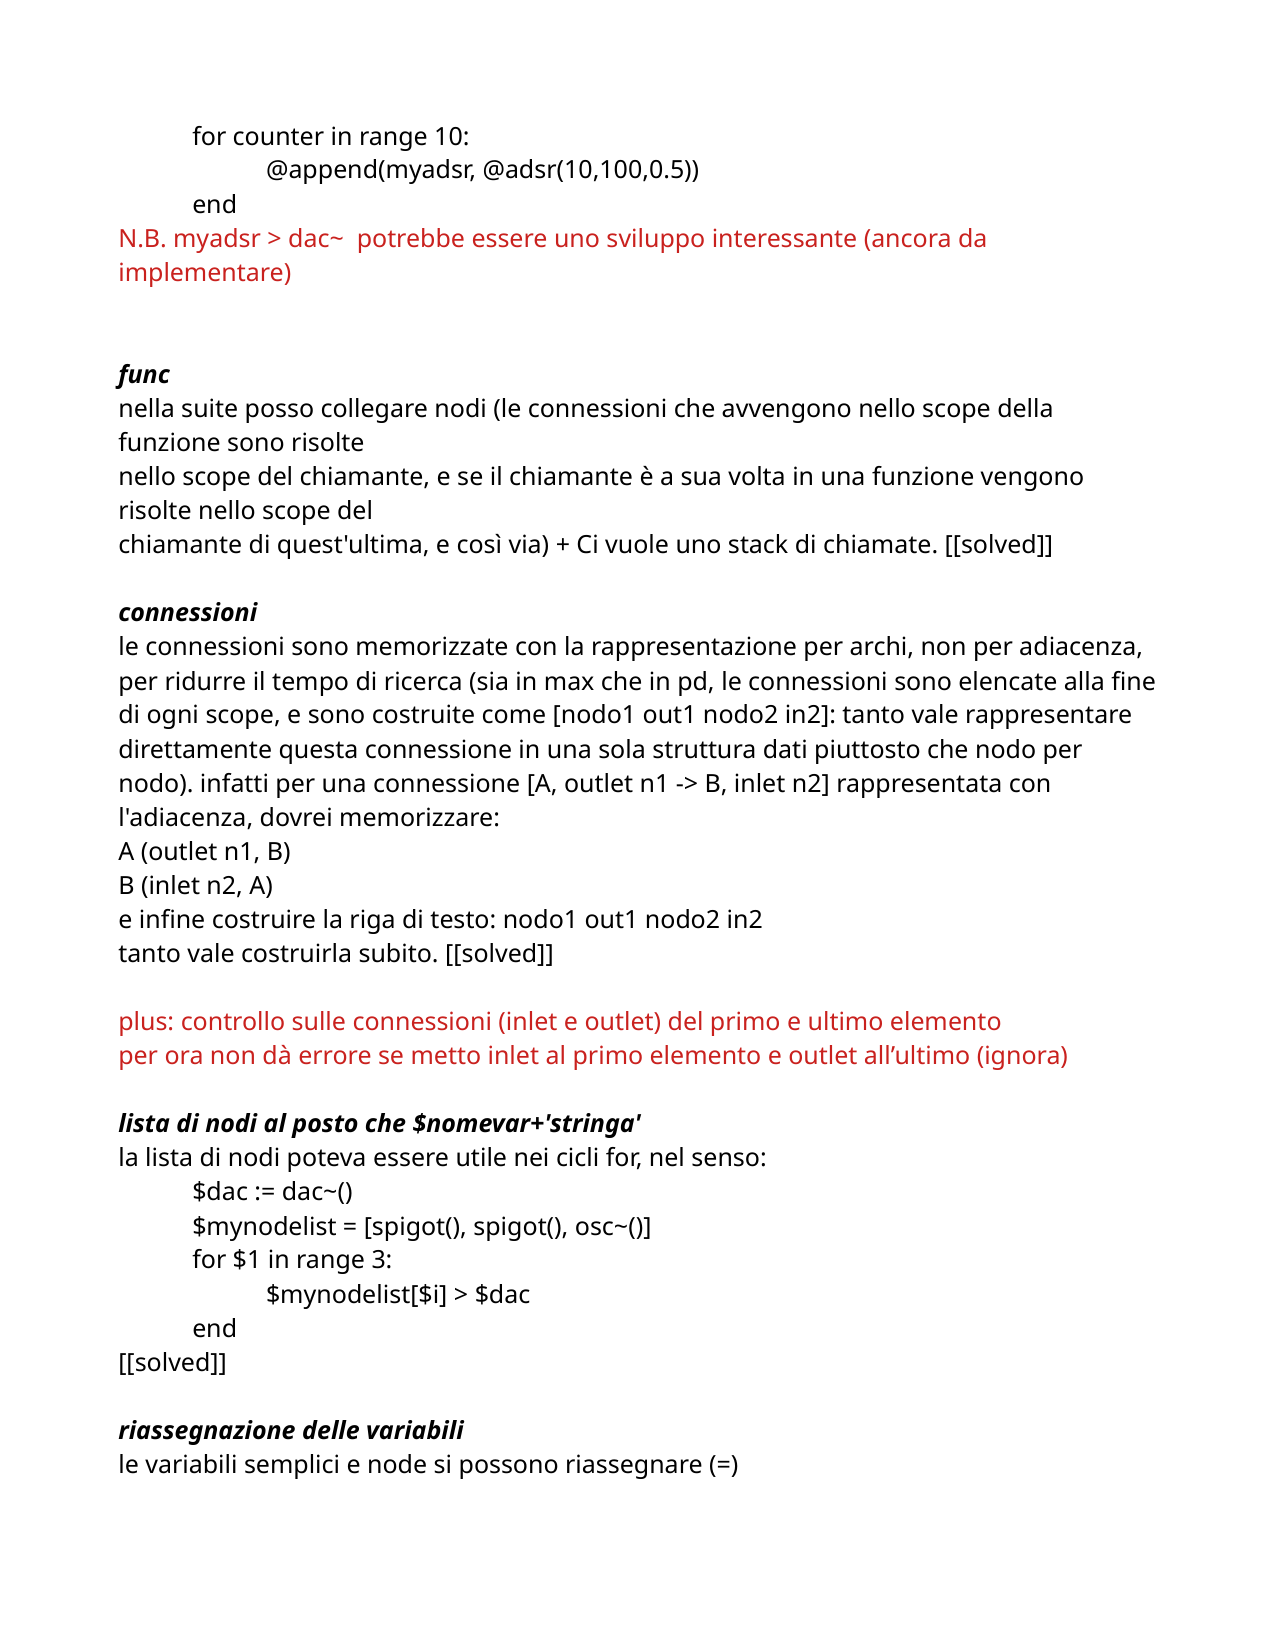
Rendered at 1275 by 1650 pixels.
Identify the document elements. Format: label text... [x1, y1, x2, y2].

text la lista di nodi poteva essere utile nei cicli for, nel senso: [118, 1140, 1157, 1174]
text e infine costruire la riga di testo: nodo1 out1 nodo2 in2 [118, 902, 1157, 936]
text chiamante di quest'ultima, e così via) + Ci vuole uno stack di chiamate. [[solved]] [118, 527, 1157, 561]
text A (outlet n1, B) [118, 833, 1157, 867]
text connessioni [118, 595, 1157, 629]
text func [118, 357, 1157, 391]
text tanto vale costruirla subito. [[solved]] [118, 936, 1157, 970]
text for $1 in range 3: [118, 1242, 1157, 1276]
text $mynodelist[$i] > $dac [118, 1276, 1157, 1310]
text per ora non dà errore se metto inlet al primo elemento e outlet all’ultimo (ignora) [118, 1038, 1157, 1072]
text B (inlet n2, A) [118, 867, 1157, 902]
text nella suite posso collegare nodi (le connessioni che avvengono nello scope della funzione sono risolte [118, 391, 1157, 459]
text N.B. myadsr > dac~ potrebbe essere uno sviluppo interessante (ancora da implementare) [118, 220, 1157, 288]
text le variabili semplici e node si possono riassegnare (=) [118, 1447, 1157, 1481]
text end [118, 1310, 1157, 1344]
text @append(myadsr, @adsr(10,100,0.5)) [118, 152, 1157, 186]
text plus: controllo sulle connessioni (inlet e outlet) del primo e ultimo elemento [118, 1004, 1157, 1038]
text $dac := dac~() [118, 1174, 1157, 1208]
text riassegnazione delle variabili [118, 1412, 1157, 1447]
text $mynodelist = [spigot(), spigot(), osc~()] [118, 1208, 1157, 1242]
text end [118, 186, 1157, 220]
text lista di nodi al posto che $nomevar+'stringa' [118, 1106, 1157, 1140]
text [[solved]] [118, 1344, 1157, 1378]
text for counter in range 10: [118, 118, 1157, 152]
text le connessioni sono memorizzate con la rappresentazione per archi, non per adiacenza, per ridurre il tempo di ricerca (sia in max che in pd, le connessioni sono elencate alla fine di ogni scope, e sono costruite come [nodo1 out1 nodo2 in2]: tanto vale rappresentare direttamente questa connessione in una sola struttura dati piuttosto che nodo per nodo). infatti per una connessione [A, outlet n1 -> B, inlet n2] rappresentata con l'adiacenza, dovrei memorizzare: [118, 629, 1157, 833]
text nello scope del chiamante, e se il chiamante è a sua volta in una funzione vengono risolte nello scope del [118, 459, 1157, 527]
